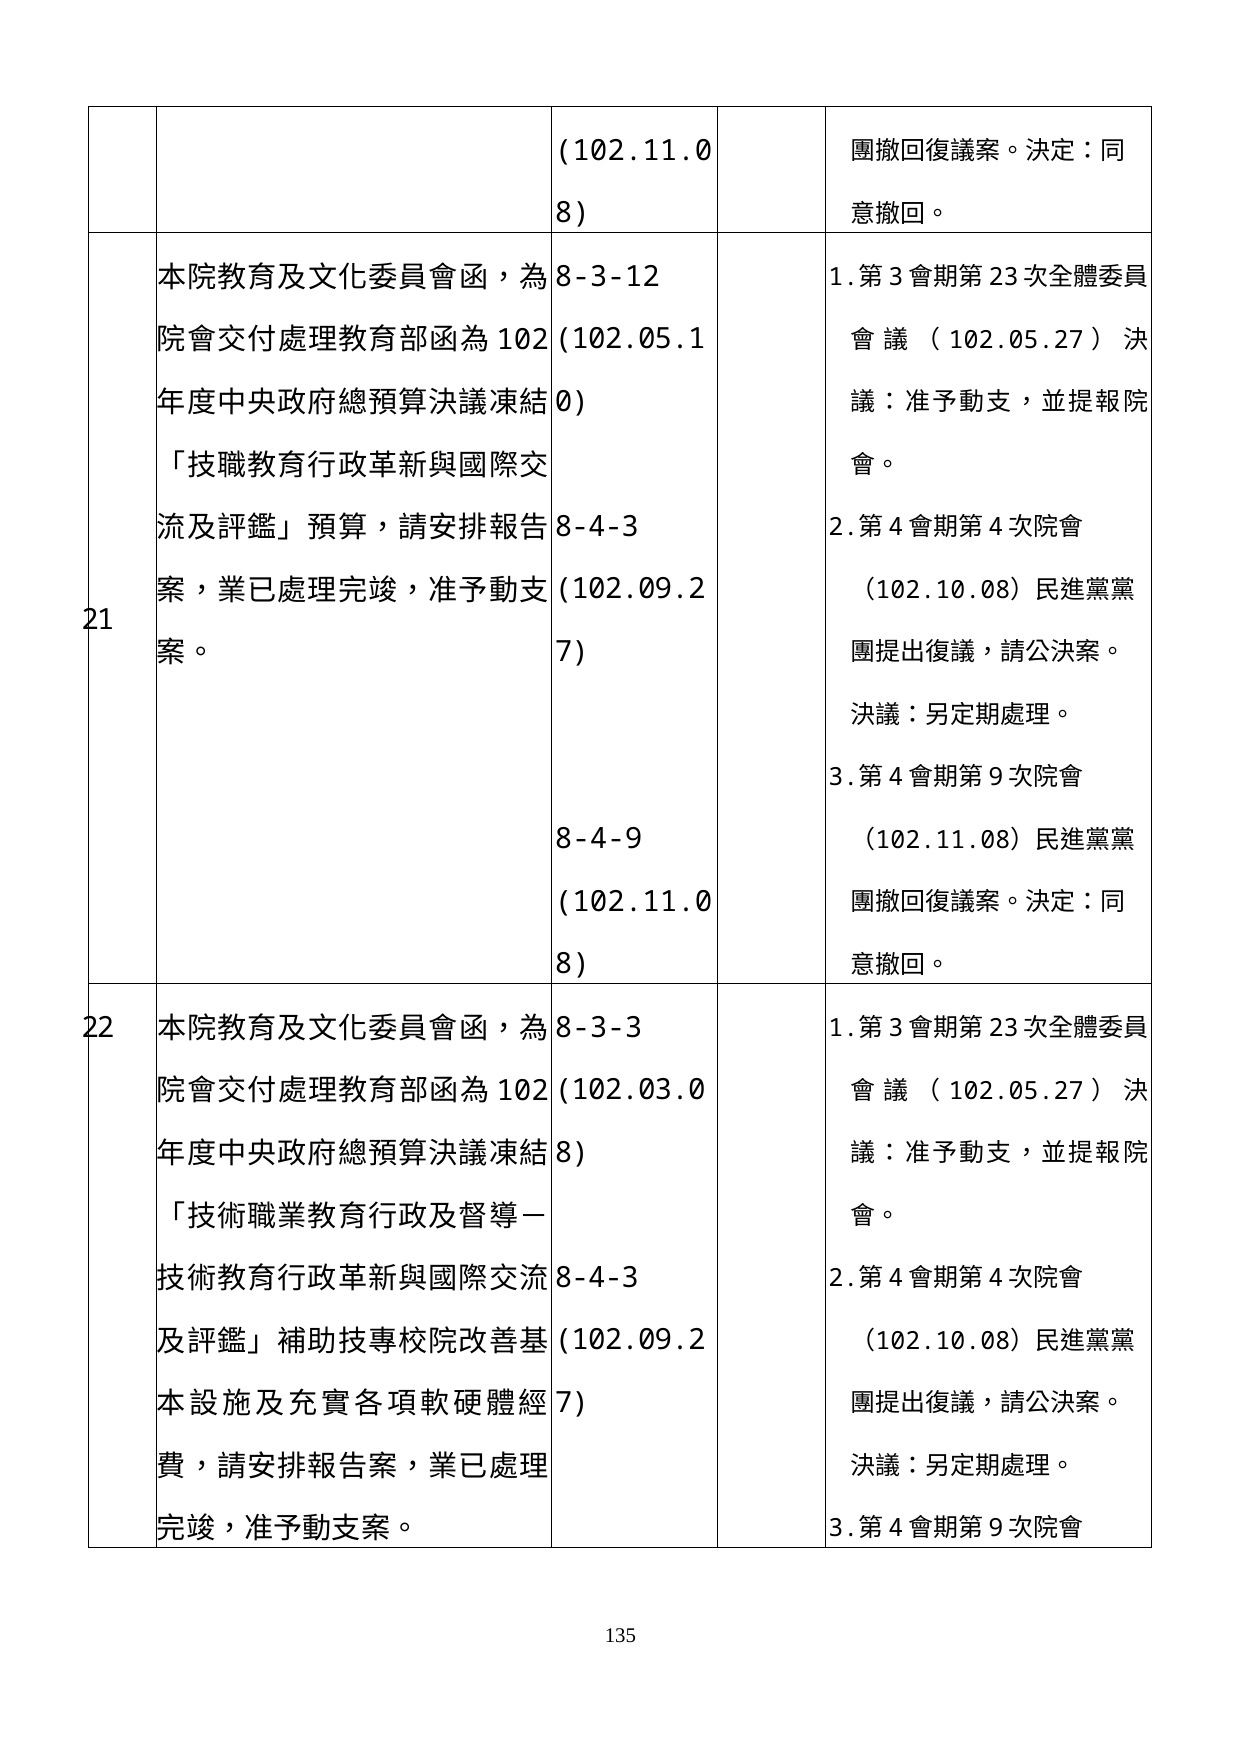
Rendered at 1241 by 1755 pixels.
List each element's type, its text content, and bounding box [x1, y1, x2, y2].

table_cell (102.11.08) [552, 107, 717, 232]
table_cell [89, 1018, 93, 1028]
table_cell 本院教育及文化委員會函，為院會交付處理教育部函為102年度中央政府總預算決議凍結「技職教育行政革新與國際交流及評鑑」預算，請安排報告案，業已處理完竣，准予動支案。 [157, 233, 551, 983]
table_cell [718, 233, 825, 983]
table_cell [89, 610, 93, 620]
table_cell [89, 984, 156, 1547]
table_cell [718, 984, 825, 1547]
table_cell 1.第3會期第23次全體委員會議（102.05.27）決議：准予動支，並提報院會。 2.第4會期第4次院會 （102.10.08）民進黨黨團提出復議，請公決案。決議：另定期處理。 3.第4會期第9次院會 [826, 984, 1151, 1547]
table_cell [157, 107, 551, 232]
table_cell 1.第3會期第23次全體委員會議（102.05.27）決議：准予動支，並提報院會。 2.第4會期第4次院會 （102.10.08）民進黨黨團提出復議，請公決案。決議：另定期處理。 3.第4會期第9次院會 （102.11.08）民進黨黨團撤回復議案。決定：同意撤回。 [826, 233, 1151, 983]
table_cell 8-3-3 (102.03.08) 8-4-3 (102.09.27) [552, 984, 717, 1547]
table_cell 本院教育及文化委員會函，為院會交付處理教育部函為102年度中央政府總預算決議凍結「技術職業教育行政及督導－技術教育行政革新與國際交流及評鑑」補助技專校院改善基本設施及充實各項軟硬體經費，請安排報告案，業已處理完竣，准予動支案。 [157, 984, 551, 1547]
table_cell [718, 107, 825, 232]
table_cell [89, 233, 156, 983]
table_cell 團撤回復議案。決定：同意撤回。 [826, 107, 1151, 232]
table_cell [89, 107, 156, 232]
table_cell 8-3-12 (102.05.10) 8-4-3 (102.09.27) 8-4-9 (102.11.08) [552, 233, 717, 983]
